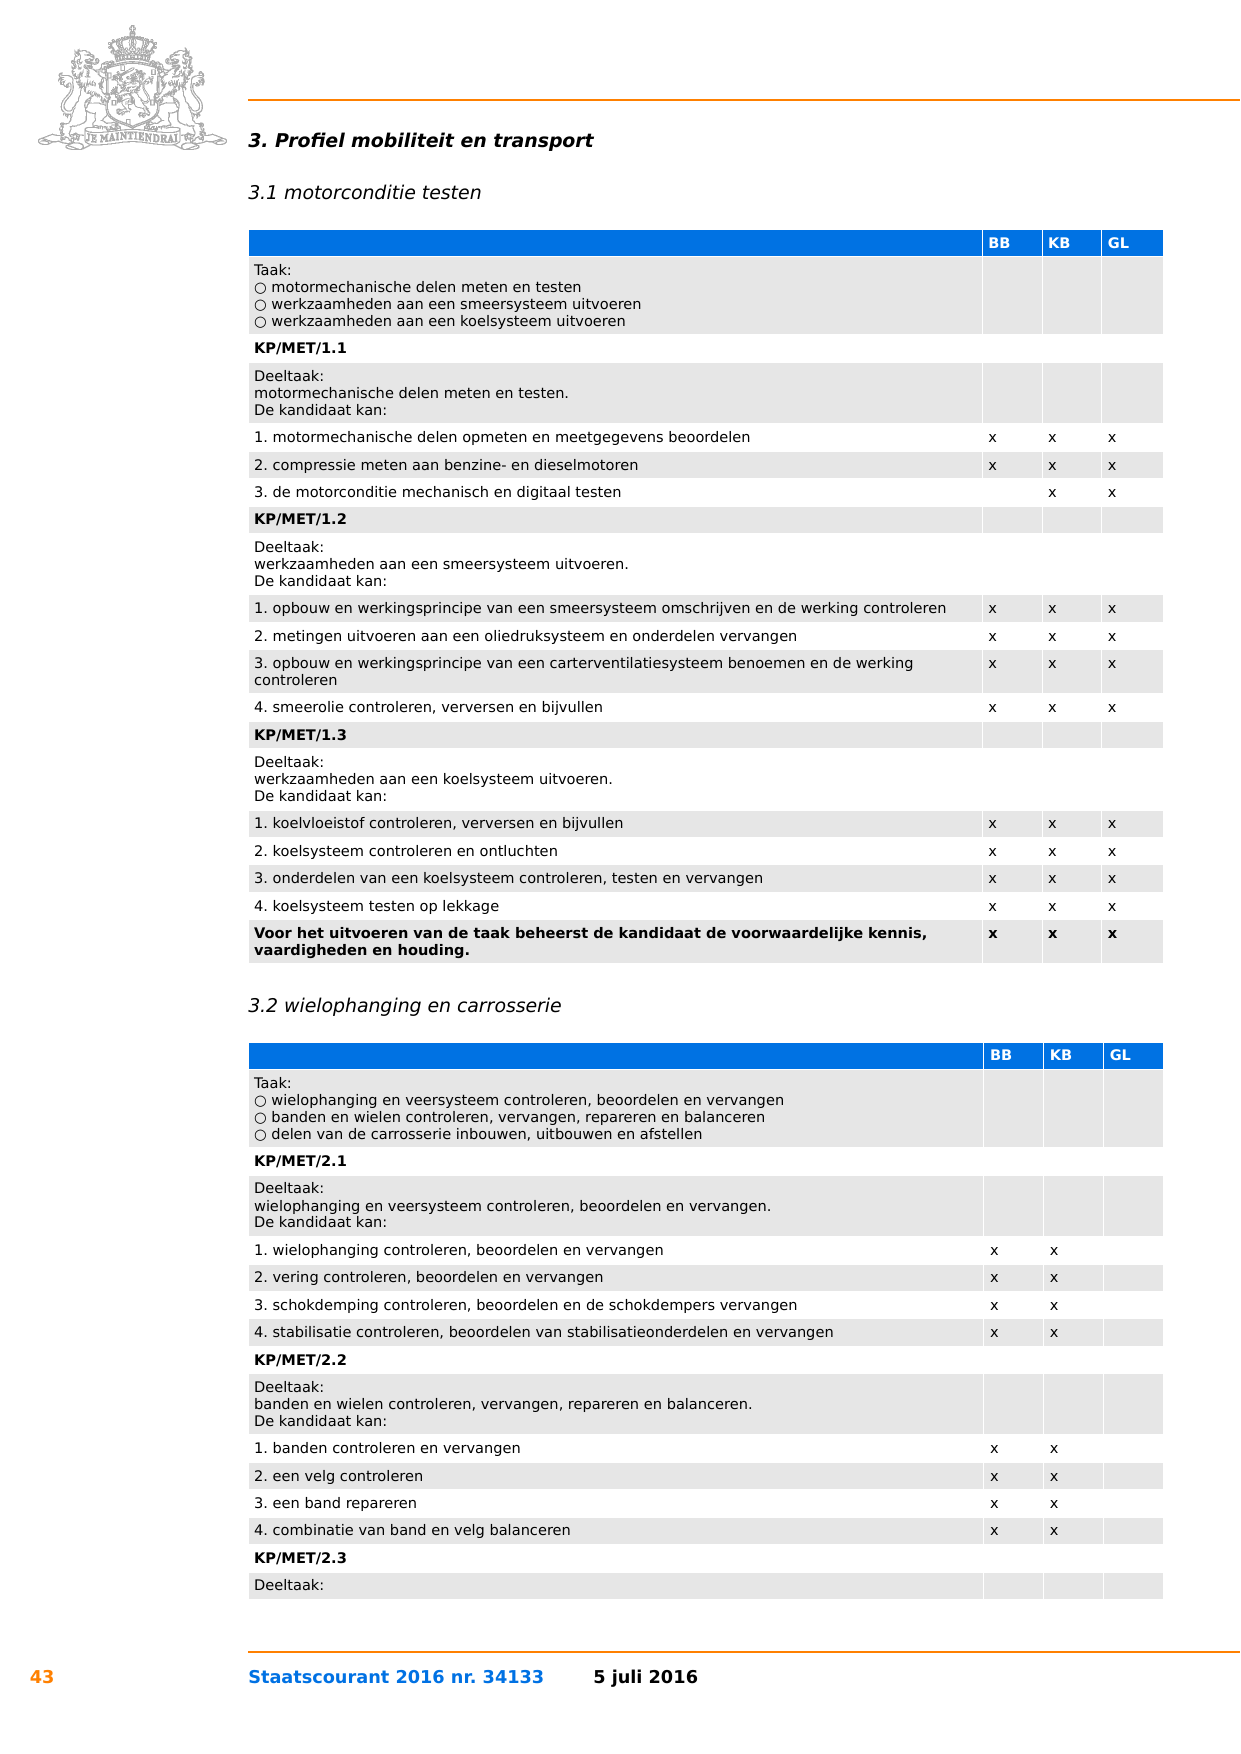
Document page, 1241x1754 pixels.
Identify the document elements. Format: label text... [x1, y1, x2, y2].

table_cell [983, 534, 1042, 594]
table_cell x [983, 838, 1042, 864]
table_cell x [984, 1490, 1043, 1517]
table_cell 1. koelvloeistof controleren, verversen en bijvullen [249, 811, 982, 837]
table_cell x [984, 1435, 1043, 1462]
table_cell [1043, 722, 1101, 748]
table_header BB [983, 230, 1042, 256]
table_cell x [1102, 479, 1163, 506]
table_cell x [1043, 479, 1101, 506]
table_cell [983, 749, 1042, 809]
table_cell x [1102, 838, 1163, 864]
table_cell [1104, 1292, 1163, 1318]
subtitle 3.2 wielophanging en carrosserie [248, 994, 1163, 1017]
table_cell [1104, 1347, 1163, 1373]
table_cell 2. een velg controleren [249, 1463, 983, 1489]
table_cell [1044, 1070, 1103, 1147]
table_cell [1102, 749, 1163, 809]
table_cell x [983, 865, 1042, 892]
table_cell [1102, 257, 1163, 334]
table_header GL [1104, 1043, 1163, 1069]
table_cell x [983, 650, 1042, 693]
table_cell 2. koelsysteem controleren en ontluchten [249, 838, 982, 864]
table_cell [1102, 507, 1163, 533]
table_cell x [983, 695, 1042, 721]
table_cell Deeltaak: banden en wielen controleren, vervangen, repareren en balanceren. De kandidaat kan: [249, 1374, 983, 1434]
table_cell KP/MET/1.2 [249, 507, 982, 533]
table_cell [1104, 1148, 1163, 1175]
table_cell x [983, 424, 1042, 451]
table_cell x [1043, 838, 1101, 864]
table_cell x [1102, 865, 1163, 892]
table_cell [1043, 257, 1101, 334]
table_cell 4. smeerolie controleren, verversen en bijvullen [249, 695, 982, 721]
table_cell [1044, 1176, 1103, 1236]
table_cell [1104, 1237, 1163, 1263]
table_cell Deeltaak: wielophanging en veersysteem controleren, beoordelen en vervangen. De kandidaat kan: [249, 1176, 983, 1236]
table_cell x [984, 1518, 1043, 1544]
table_cell Deeltaak: werkzaamheden aan een smeersysteem uitvoeren. De kandidaat kan: [249, 534, 982, 594]
table_cell [983, 336, 1042, 362]
table_cell 2. metingen uitvoeren aan een oliedruksysteem en onderdelen vervangen [249, 623, 982, 649]
table_header [249, 230, 982, 256]
table_header BB [984, 1043, 1043, 1069]
table_cell x [1043, 811, 1101, 837]
table_header GL [1102, 230, 1163, 256]
table_cell [984, 1176, 1043, 1236]
table_cell x [1043, 920, 1101, 963]
table_cell x [1043, 695, 1101, 721]
table_cell 4. combinatie van band en velg balanceren [249, 1518, 983, 1544]
table_cell [984, 1573, 1043, 1599]
table_cell Deeltaak: motormechanische delen meten en testen. De kandidaat kan: [249, 363, 982, 423]
table_cell KP/MET/2.1 [249, 1148, 983, 1175]
table_cell x [1043, 595, 1101, 622]
table_cell [1043, 534, 1101, 594]
table_cell x [1043, 865, 1101, 892]
table_cell x [983, 811, 1042, 837]
table_cell [1102, 336, 1163, 362]
table_cell 4. stabilisatie controleren, beoordelen van stabilisatieonderdelen en vervangen [249, 1319, 983, 1346]
table_cell x [1044, 1265, 1103, 1291]
table_cell Deeltaak: werkzaamheden aan een koelsysteem uitvoeren. De kandidaat kan: [249, 749, 982, 809]
table_cell x [1044, 1490, 1103, 1517]
table_cell [1043, 507, 1101, 533]
table_cell [983, 479, 1042, 506]
table_cell x [1044, 1237, 1103, 1263]
table_cell x [1044, 1518, 1103, 1544]
table_cell [1102, 534, 1163, 594]
table_cell x [983, 595, 1042, 622]
table_cell x [1102, 893, 1163, 919]
table_cell Voor het uitvoeren van de taak beheerst de kandidaat de voorwaardelijke kennis, vaardigheden en houding. [249, 920, 982, 963]
table_cell x [1102, 695, 1163, 721]
table_cell x [983, 893, 1042, 919]
table_cell Taak: ○ motormechanische delen meten en testen ○ werkzaamheden aan een smeersysteem uitvoeren ○ werkzaamheden aan een koelsysteem uitvoeren [249, 257, 982, 334]
table_cell x [1044, 1435, 1103, 1462]
table_cell [1104, 1176, 1163, 1236]
table_cell [1044, 1545, 1103, 1571]
table_cell [983, 363, 1042, 423]
table_cell 1. banden controleren en vervangen [249, 1435, 983, 1462]
table_cell [984, 1148, 1043, 1175]
table_cell x [984, 1292, 1043, 1318]
table_cell KP/MET/2.2 [249, 1347, 983, 1373]
table_cell 4. koelsysteem testen op lekkage [249, 893, 982, 919]
table_cell [1044, 1148, 1103, 1175]
table_cell Taak: ○ wielophanging en veersysteem controleren, beoordelen en vervangen ○ banden en wielen controleren, vervangen, repareren en balanceren ○ delen van de carrosserie inbouwen, uitbouwen en afstellen [249, 1070, 983, 1147]
table_cell [984, 1545, 1043, 1571]
table_cell 2. compressie meten aan benzine- en dieselmotoren [249, 452, 982, 478]
table_cell [1044, 1573, 1103, 1599]
table_cell 1. motormechanische delen opmeten en meetgegevens beoordelen [249, 424, 982, 451]
table_cell KP/MET/1.1 [249, 336, 982, 362]
table_cell [1104, 1319, 1163, 1346]
table_cell 3. schokdemping controleren, beoordelen en de schokdempers vervangen [249, 1292, 983, 1318]
table_cell [1043, 336, 1101, 362]
table_cell x [1102, 623, 1163, 649]
table_cell [1102, 722, 1163, 748]
table_cell x [1102, 811, 1163, 837]
table_cell KP/MET/1.3 [249, 722, 982, 748]
table_cell [1104, 1518, 1163, 1544]
table_cell x [1102, 920, 1163, 963]
table_cell x [1044, 1463, 1103, 1489]
subtitle 3. Profiel mobiliteit en transport [248, 130, 1163, 152]
table_cell 1. opbouw en werkingsprincipe van een smeersysteem omschrijven en de werking controleren [249, 595, 982, 622]
table_cell x [1043, 650, 1101, 693]
table_cell 2. vering controleren, beoordelen en vervangen [249, 1265, 983, 1291]
table_cell [983, 722, 1042, 748]
table_cell 3. onderdelen van een koelsysteem controleren, testen en vervangen [249, 865, 982, 892]
table_cell [983, 257, 1042, 334]
table_cell x [984, 1265, 1043, 1291]
table_cell x [1044, 1292, 1103, 1318]
table_cell x [1102, 424, 1163, 451]
table_cell x [984, 1237, 1043, 1263]
table_cell 3. een band repareren [249, 1490, 983, 1517]
table_cell 1. wielophanging controleren, beoordelen en vervangen [249, 1237, 983, 1263]
table_cell x [1043, 452, 1101, 478]
table_cell [1043, 363, 1101, 423]
table_cell [983, 507, 1042, 533]
table_cell [1104, 1374, 1163, 1434]
table_cell x [984, 1463, 1043, 1489]
table_cell [1104, 1265, 1163, 1291]
table_cell x [1102, 650, 1163, 693]
table_cell x [1043, 623, 1101, 649]
table_cell x [983, 920, 1042, 963]
table_cell 3. de motorconditie mechanisch en digitaal testen [249, 479, 982, 506]
table_cell [1104, 1573, 1163, 1599]
picture [38, 25, 227, 150]
table_header KB [1043, 230, 1101, 256]
table_header [249, 1043, 983, 1069]
table_cell x [983, 623, 1042, 649]
table_cell [984, 1347, 1043, 1373]
table_cell [984, 1070, 1043, 1147]
table_cell Deeltaak: [249, 1573, 983, 1599]
table_cell [1104, 1490, 1163, 1517]
subtitle 3.1 motorconditie testen [248, 182, 1163, 204]
table_cell [1044, 1347, 1103, 1373]
table_cell [1044, 1374, 1103, 1434]
table_cell x [1102, 452, 1163, 478]
table_cell x [1102, 595, 1163, 622]
table_cell [1102, 363, 1163, 423]
table_cell x [1044, 1319, 1103, 1346]
table_cell x [1043, 424, 1101, 451]
table_cell [1104, 1070, 1163, 1147]
table_cell [1104, 1435, 1163, 1462]
table_header KB [1044, 1043, 1103, 1069]
table_cell x [983, 452, 1042, 478]
table_cell x [1043, 893, 1101, 919]
table_cell [1104, 1545, 1163, 1571]
table_cell [1043, 749, 1101, 809]
table_cell [1104, 1463, 1163, 1489]
table_cell 3. opbouw en werkingsprincipe van een carterventilatiesysteem benoemen en de werking controleren [249, 650, 982, 693]
table_cell x [984, 1319, 1043, 1346]
table_cell [984, 1374, 1043, 1434]
table_cell KP/MET/2.3 [249, 1545, 983, 1571]
